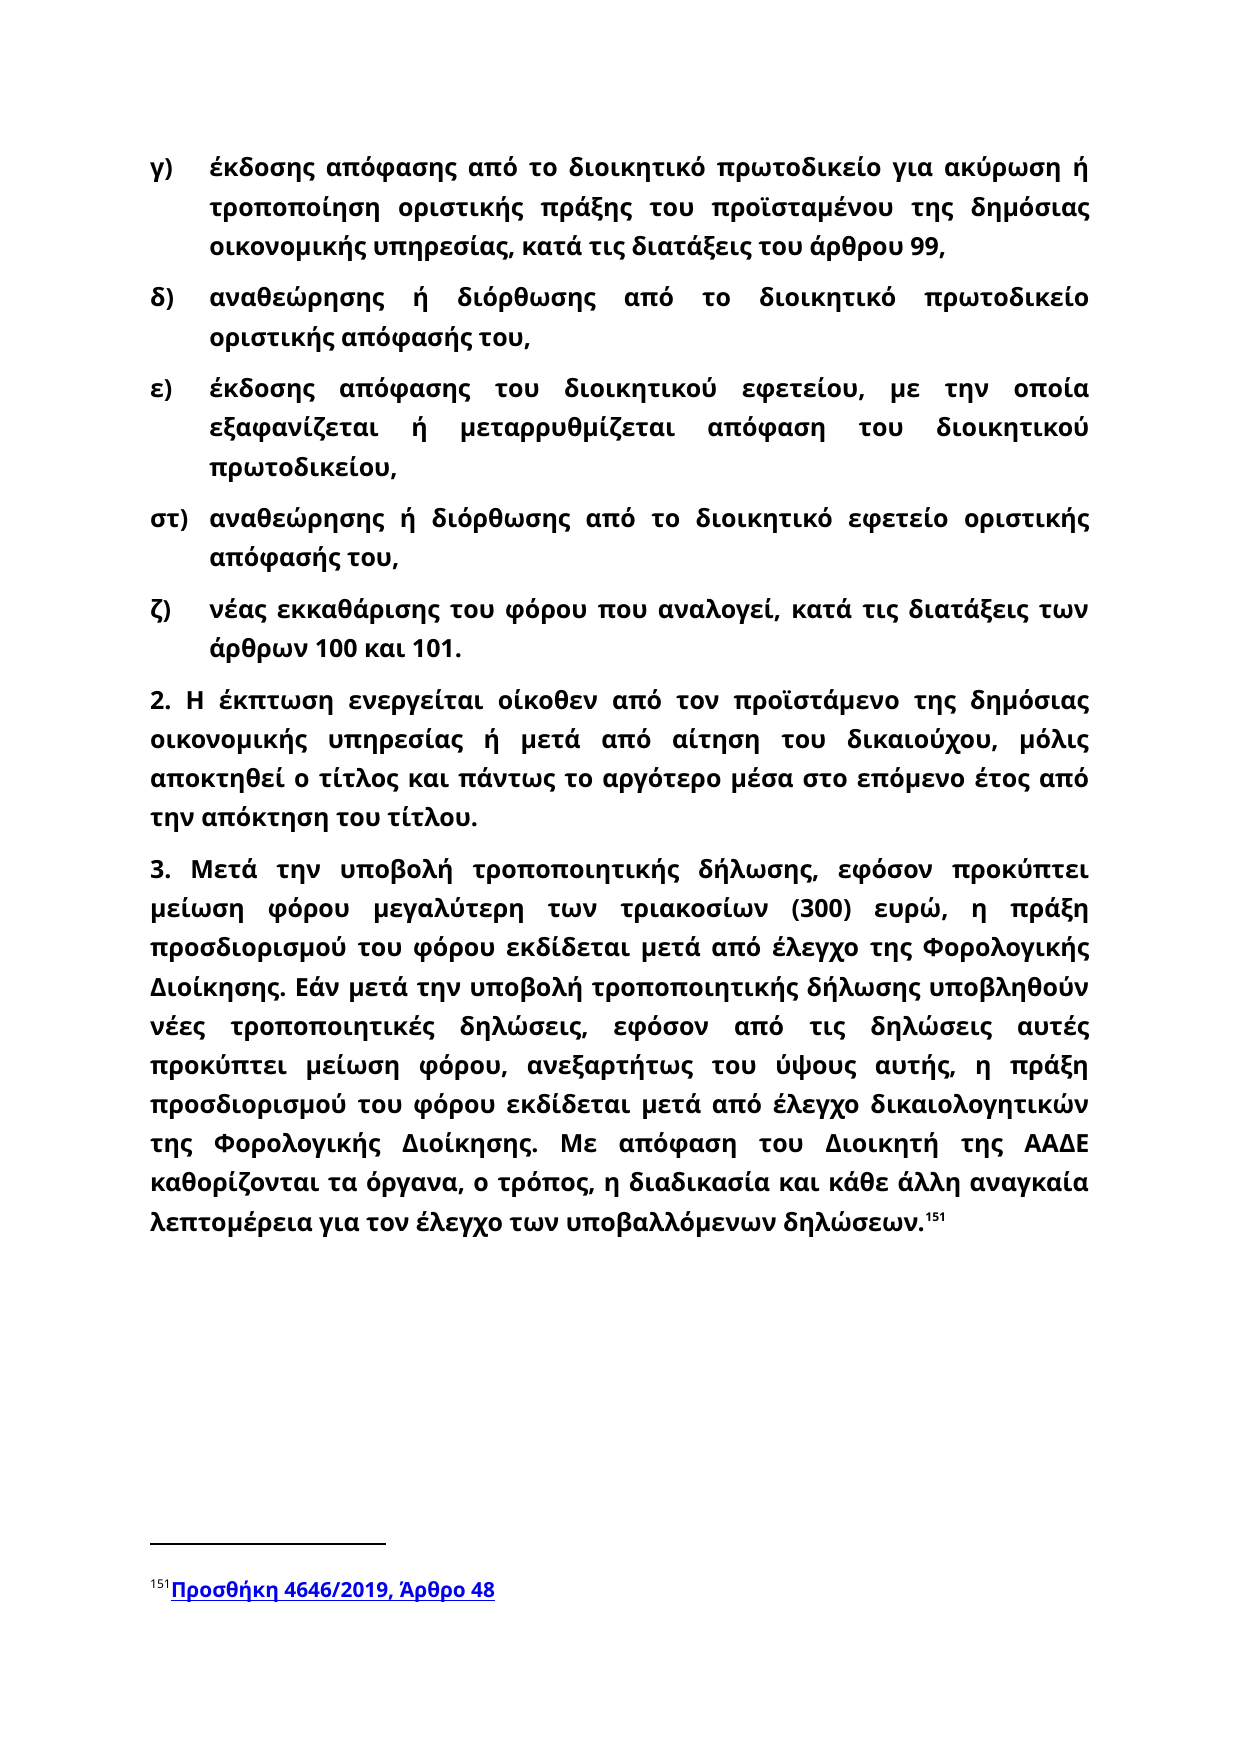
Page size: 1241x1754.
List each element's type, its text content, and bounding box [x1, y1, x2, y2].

list στ) αναθεώρησης ή διόρθωσης από το διοικητικό εφετείο οριστικής απόφασής του, [150, 501, 1090, 574]
text 2. Η έκπτωση ενεργείται οίκοθεν από τον προϊστάμενο της δημόσιας οικονομικής υπηρεσίας ή μετά από αίτηση του δικαιούχου, μόλις αποκτηθεί ο τίτλος και πάντως το αργότερο μέσα στο επόμενο έτος από την απόκτηση του τίτλου. [150, 682, 1090, 834]
text 3. Μετά την υποβολή τροποποιητικής δήλωσης, εφόσον προκύπτει μείωση φόρου μεγαλύτερη των τριακοσίων (300) ευρώ, η πράξη προσδιορισμού του φόρου εκδίδεται μετά από έλεγχο της Φορολογικής Διοίκησης. Εάν μετά την υποβολή τροποποιητικής δήλωσης υποβληθούν νέες τροποποιητικές δηλώσεις, εφόσον από τις δηλώσεις αυτές προκύπτει μείωση φόρου, ανεξαρτήτως του ύψους αυτής, η πράξη προσδιορισμού του φόρου εκδίδεται μετά από έλεγχο δικαιολογητικών της Φορολογικής Διοίκησης. Με απόφαση του Διοικητή της ΑΑΔΕ καθορίζονται τα όργανα, ο τρόπος, η διαδικασία και κάθε άλλη αναγκαία λεπτομέρεια για τον έλεγχο των υποβαλλόμενων δηλώσεων. [150, 852, 1090, 1238]
list ζ) νέας εκκαθάρισης του φόρου που αναλογεί, κατά τις διατάξεις των άρθρων 100 και 101. [150, 592, 1090, 665]
list ε) έκδοσης απόφασης του διοικητικού εφετείου, με την οποία εξαφανίζεται ή μεταρρυθμίζεται απόφαση του διοικητικού πρωτοδικείου, [150, 371, 1090, 483]
list γ) έκδοσης απόφασης από το διοικητικό πρωτοδικείο για ακύρωση ή τροποποίηση οριστικής πράξης του προϊσταμένου της δημόσιας οικονομικής υπηρεσίας, κατά τις διατάξεις του άρθρου 99, [150, 150, 1090, 262]
text Προσθήκη 4646/2019, Άρθρο 48 [150, 1576, 1090, 1604]
list δ) αναθεώρησης ή διόρθωσης από το διοικητικό πρωτοδικείο οριστικής απόφασής του, [150, 280, 1090, 353]
